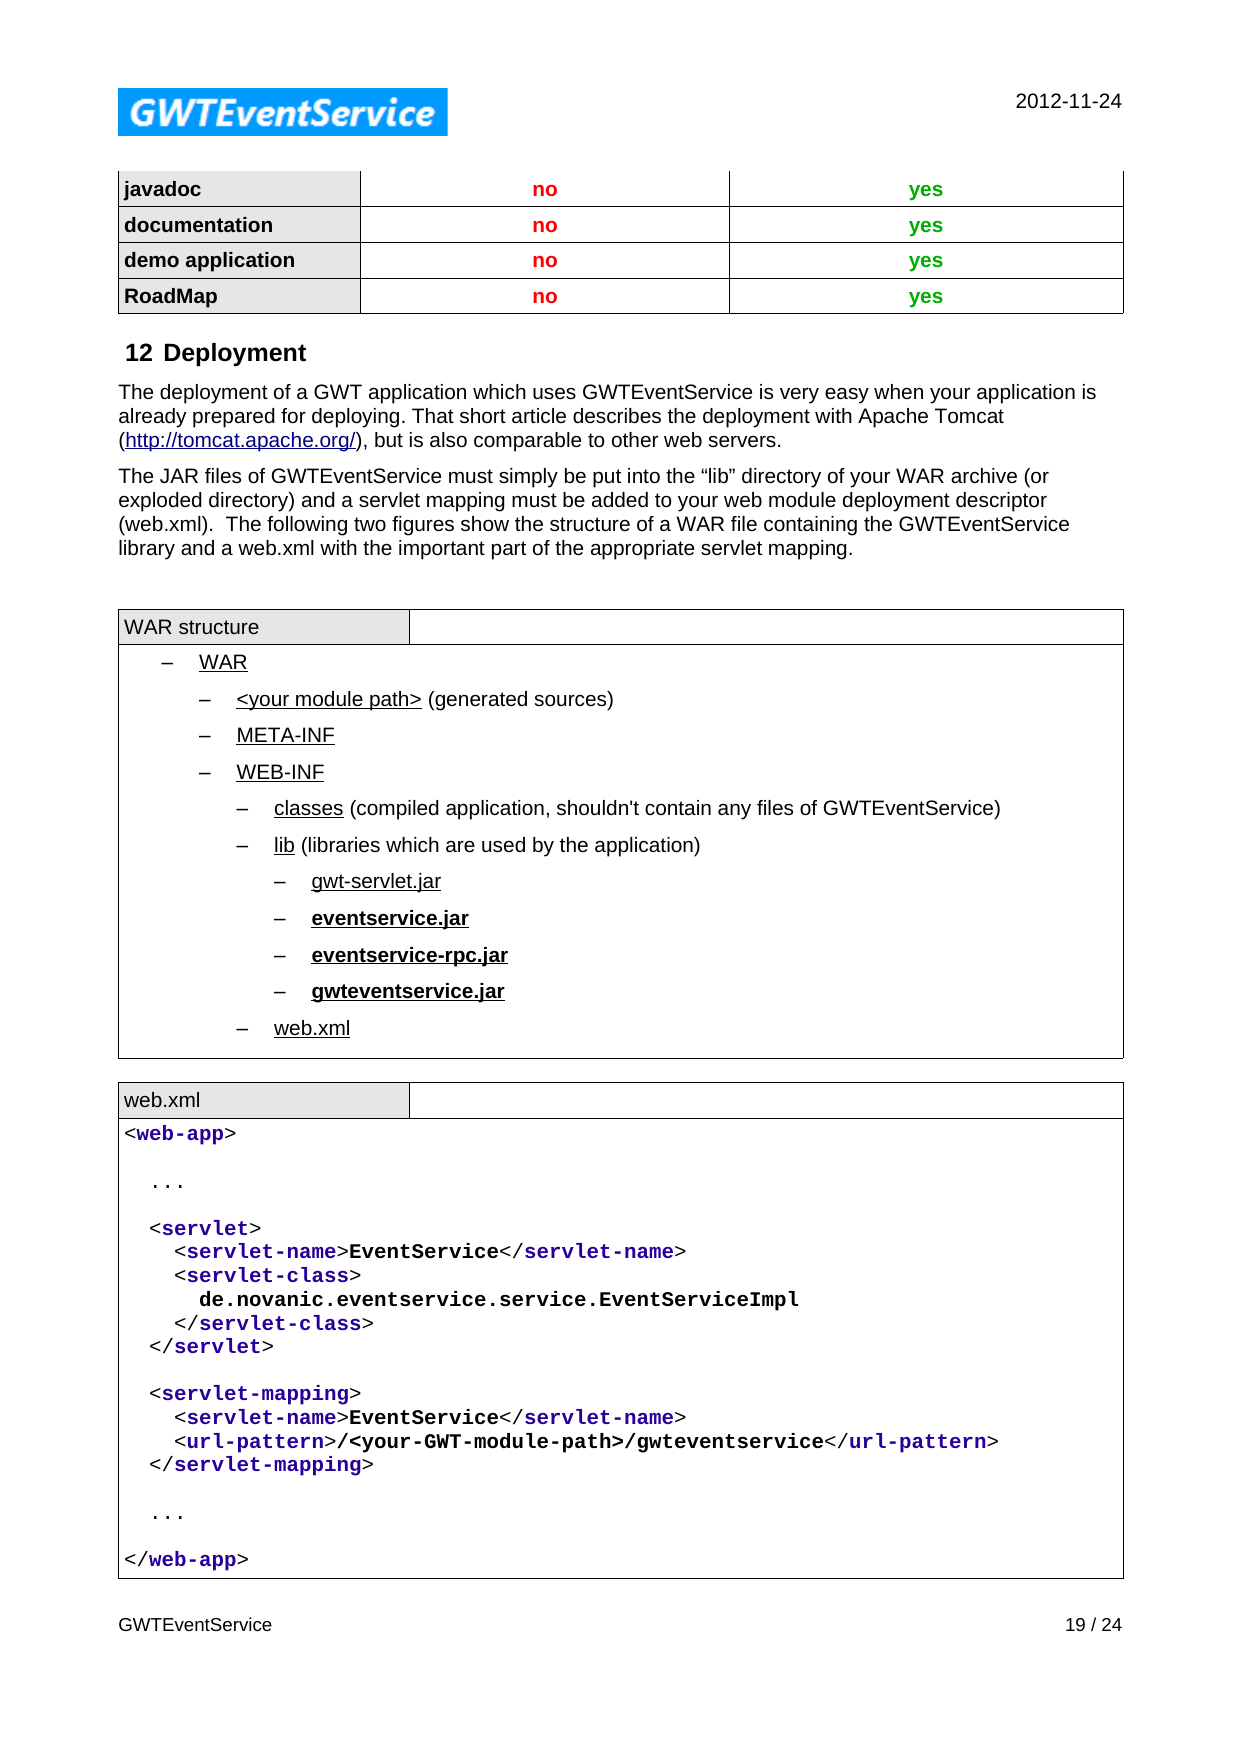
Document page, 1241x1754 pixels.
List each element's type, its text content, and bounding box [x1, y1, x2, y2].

table_cell demo application [119, 243, 360, 278]
table_cell RoadMap [119, 279, 360, 313]
table_cell yes [730, 243, 1123, 278]
table_cell documentation [119, 207, 360, 242]
table_cell <web-app> ... <servlet> <servlet-name>EventService</servlet-name> <servlet-class> de.novanic.eventservice.service.EventServiceImpl </servlet-class> </servlet> <servlet-mapping> <servlet-name>EventService</servlet-name> <url-pattern>/<your-GWT-module-path>/gwteventservice</url-pattern> </servlet-mapping> ... </web-app> [119, 1119, 1123, 1578]
table_cell no [361, 279, 729, 313]
table_header [410, 1083, 1123, 1118]
table_cell WAR <your module path> (generated sources) META-INF WEB-INF classes (compiled application, shouldn't contain any files of GWTEventService) lib (libraries which are used by the application) gwt-servlet.jar eventservice.jar eventservice-rpc.jar gwteventservice.jar web.xml [119, 645, 1123, 1058]
table_cell javadoc [119, 171, 360, 206]
table_cell no [361, 171, 729, 206]
table_header WAR structure [119, 610, 409, 644]
subtitle Deployment [118, 338, 1122, 367]
table_cell yes [730, 207, 1123, 242]
text The JAR files of GWTEventService must simply be put into the “lib” directory of your WAR archive (or exploded directory) and a servlet mapping must be added to your web module deployment descriptor (web.xml). The following two figures show the structure of a WAR file containing the GWTEventService library and a web.xml with the important part of the appropriate servlet mapping. [118, 464, 1122, 560]
table_cell no [361, 243, 729, 278]
table_cell yes [730, 171, 1123, 206]
text The deployment of a GWT application which uses GWTEventService is very easy when your application is already prepared for deploying. That short article describes the deployment with Apache Tomcat (http://tomcat.apache.org/), but is also comparable to other web servers. [118, 379, 1122, 451]
table_header web.xml [119, 1083, 409, 1118]
table_cell yes [730, 279, 1123, 313]
picture [118, 88, 448, 136]
table_cell no [361, 207, 729, 242]
table_header [410, 610, 1123, 644]
